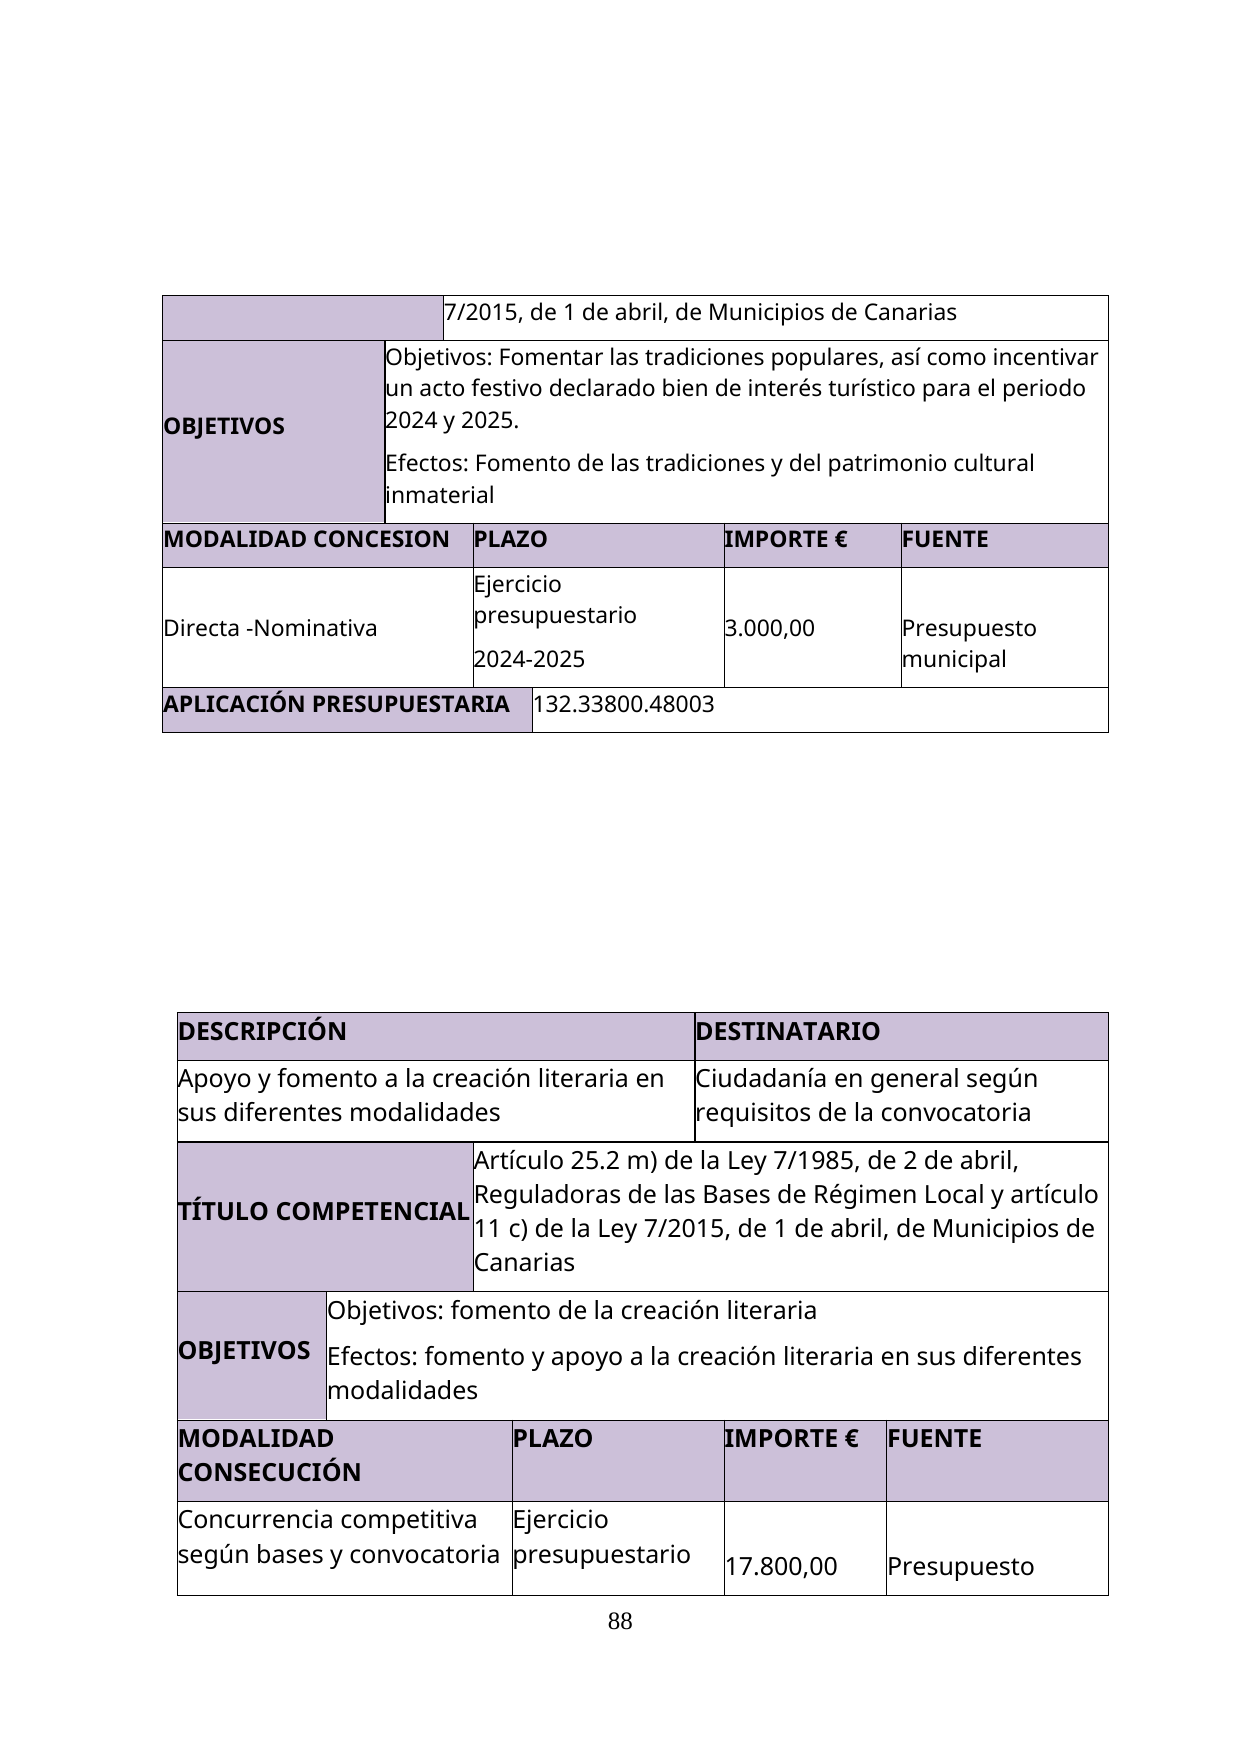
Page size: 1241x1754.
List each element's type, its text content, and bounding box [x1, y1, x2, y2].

table_cell TÍTULO COMPETENCIAL [178, 1143, 473, 1291]
table_cell MODALIDAD CONSECUCIÓN [178, 1421, 512, 1501]
table_cell MODALIDAD CONCESION [163, 524, 473, 567]
table_cell 132.33800.48003 [533, 688, 1108, 732]
table_cell PLAZO [474, 524, 724, 567]
table_cell IMPORTE € [725, 524, 901, 567]
table_cell FUENTE [887, 1421, 1108, 1501]
table_cell Ciudadanía en general según requisitos de la convocatoria [696, 1061, 1108, 1141]
table_cell 7/2015, de 1 de abril, de Municipios de Canarias [444, 296, 1108, 340]
table_cell IMPORTE € [725, 1421, 886, 1501]
table_cell Ejercicio presupuestario 2024-2025 [474, 568, 724, 687]
table_header DESTINATARIO [696, 1013, 1108, 1060]
table_cell OBJETIVOS [178, 1292, 326, 1419]
table_header DESCRIPCIÓN [178, 1013, 694, 1060]
table_cell APLICACIÓN PRESUPUESTARIA [163, 688, 532, 732]
table_cell Objetivos: fomento de la creación literaria Efectos: fomento y apoyo a la creación literaria en sus diferentes modalidades [327, 1292, 1108, 1419]
table_cell Apoyo y fomento a la creación literaria en sus diferentes modalidades [178, 1061, 694, 1141]
table_cell Artículo 25.2 m) de la Ley 7/1985, de 2 de abril, Reguladoras de las Bases de Régimen Local y artículo 11 c) de la Ley 7/2015, de 1 de abril, de Municipios de Canarias [474, 1143, 1108, 1291]
table_cell Directa -Nominativa [163, 568, 473, 687]
table_cell Objetivos: Fomentar las tradiciones populares, así como incentivar un acto festivo declarado bien de interés turístico para el periodo 2024 y 2025. Efectos: Fomento de las tradiciones y del patrimonio cultural inmaterial [386, 341, 1108, 522]
table_cell FUENTE [902, 524, 1108, 567]
table_cell Concurrencia competitiva según bases y convocatoria [178, 1502, 512, 1595]
table_cell Presupuesto [887, 1502, 1108, 1595]
table_cell Presupuesto municipal [902, 568, 1108, 687]
table_cell PLAZO [513, 1421, 724, 1501]
table_cell [163, 296, 443, 340]
table_cell Ejercicio presupuestario [513, 1502, 724, 1595]
table_cell 17.800,00 [725, 1502, 886, 1595]
table_cell OBJETIVOS [163, 341, 384, 522]
table_cell 3.000,00 [725, 568, 901, 687]
